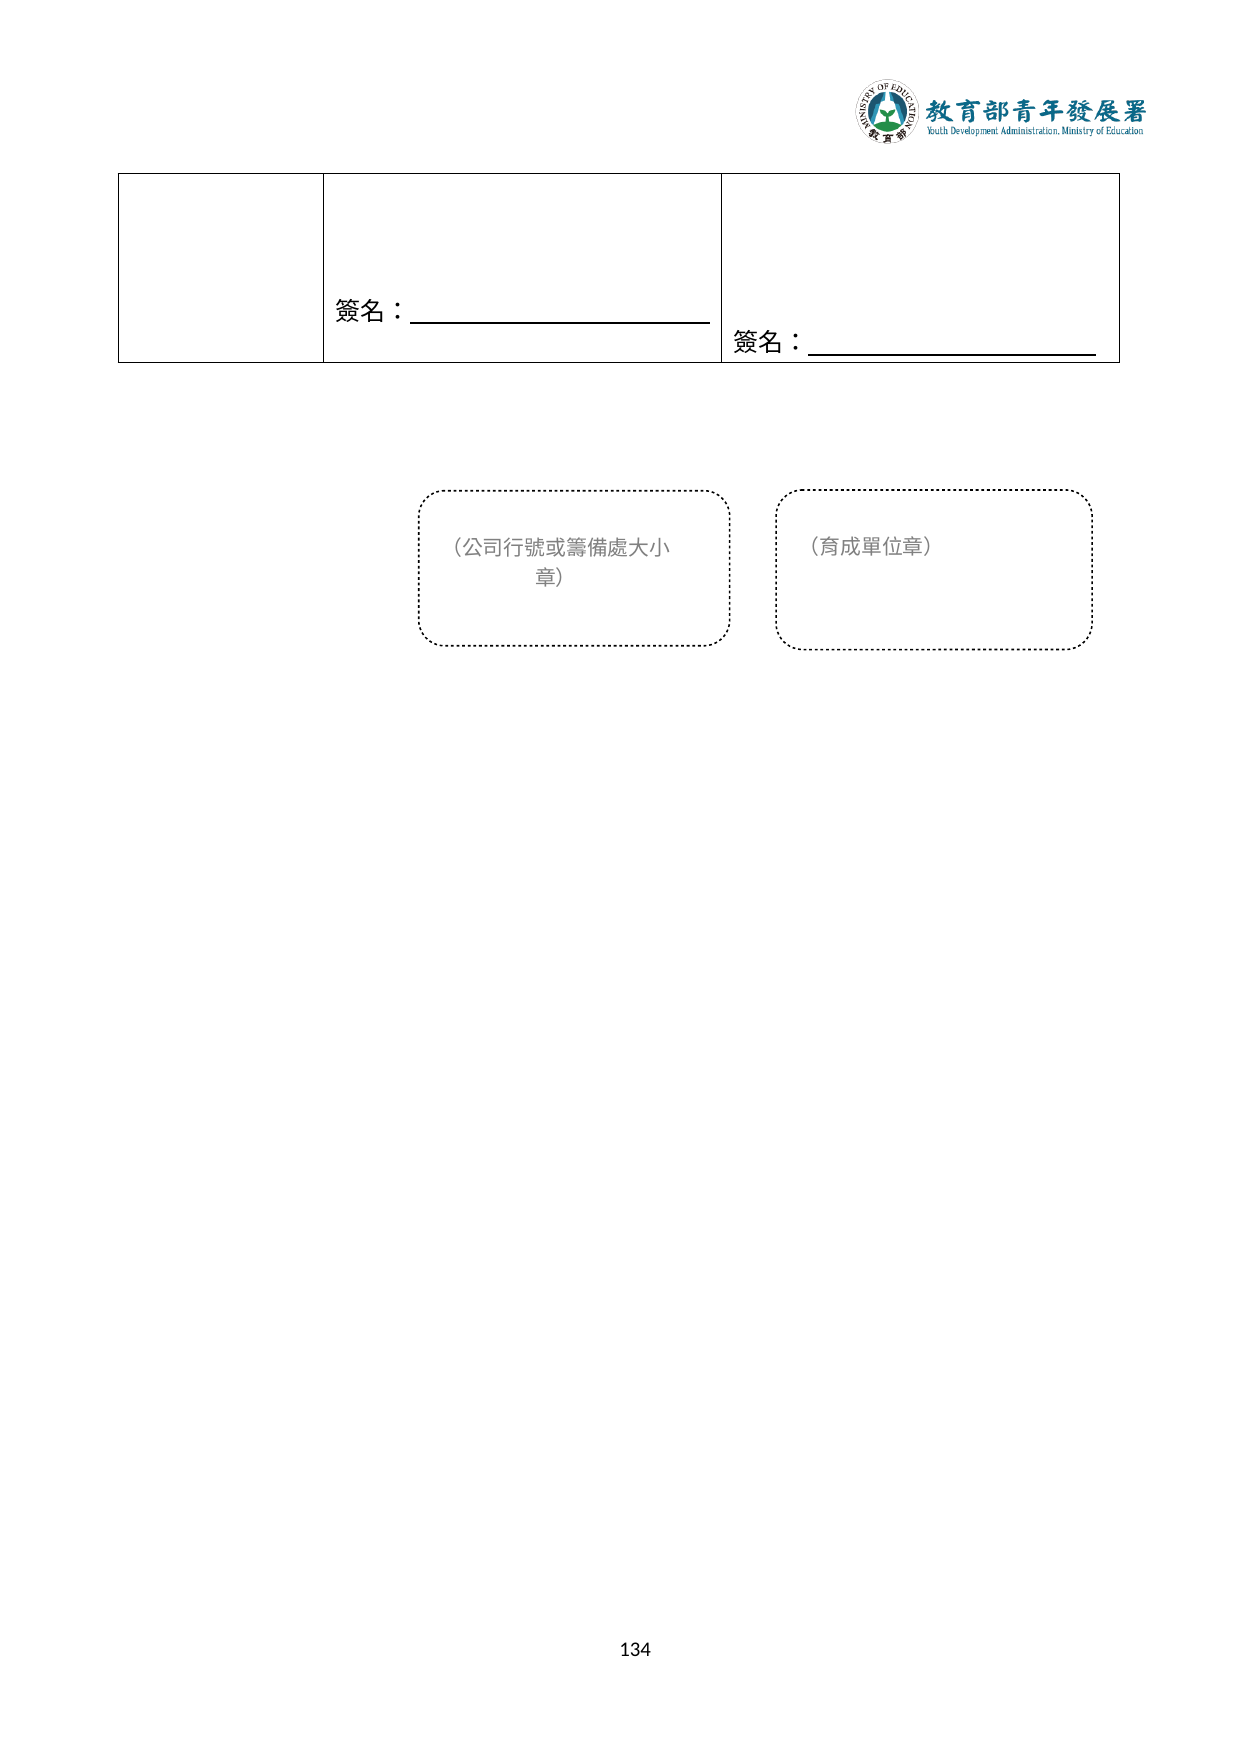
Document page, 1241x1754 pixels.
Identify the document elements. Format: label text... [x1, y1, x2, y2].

table_cell 簽名： [324, 174, 721, 362]
table_cell [119, 174, 323, 362]
table_cell 簽名： [722, 174, 1119, 362]
